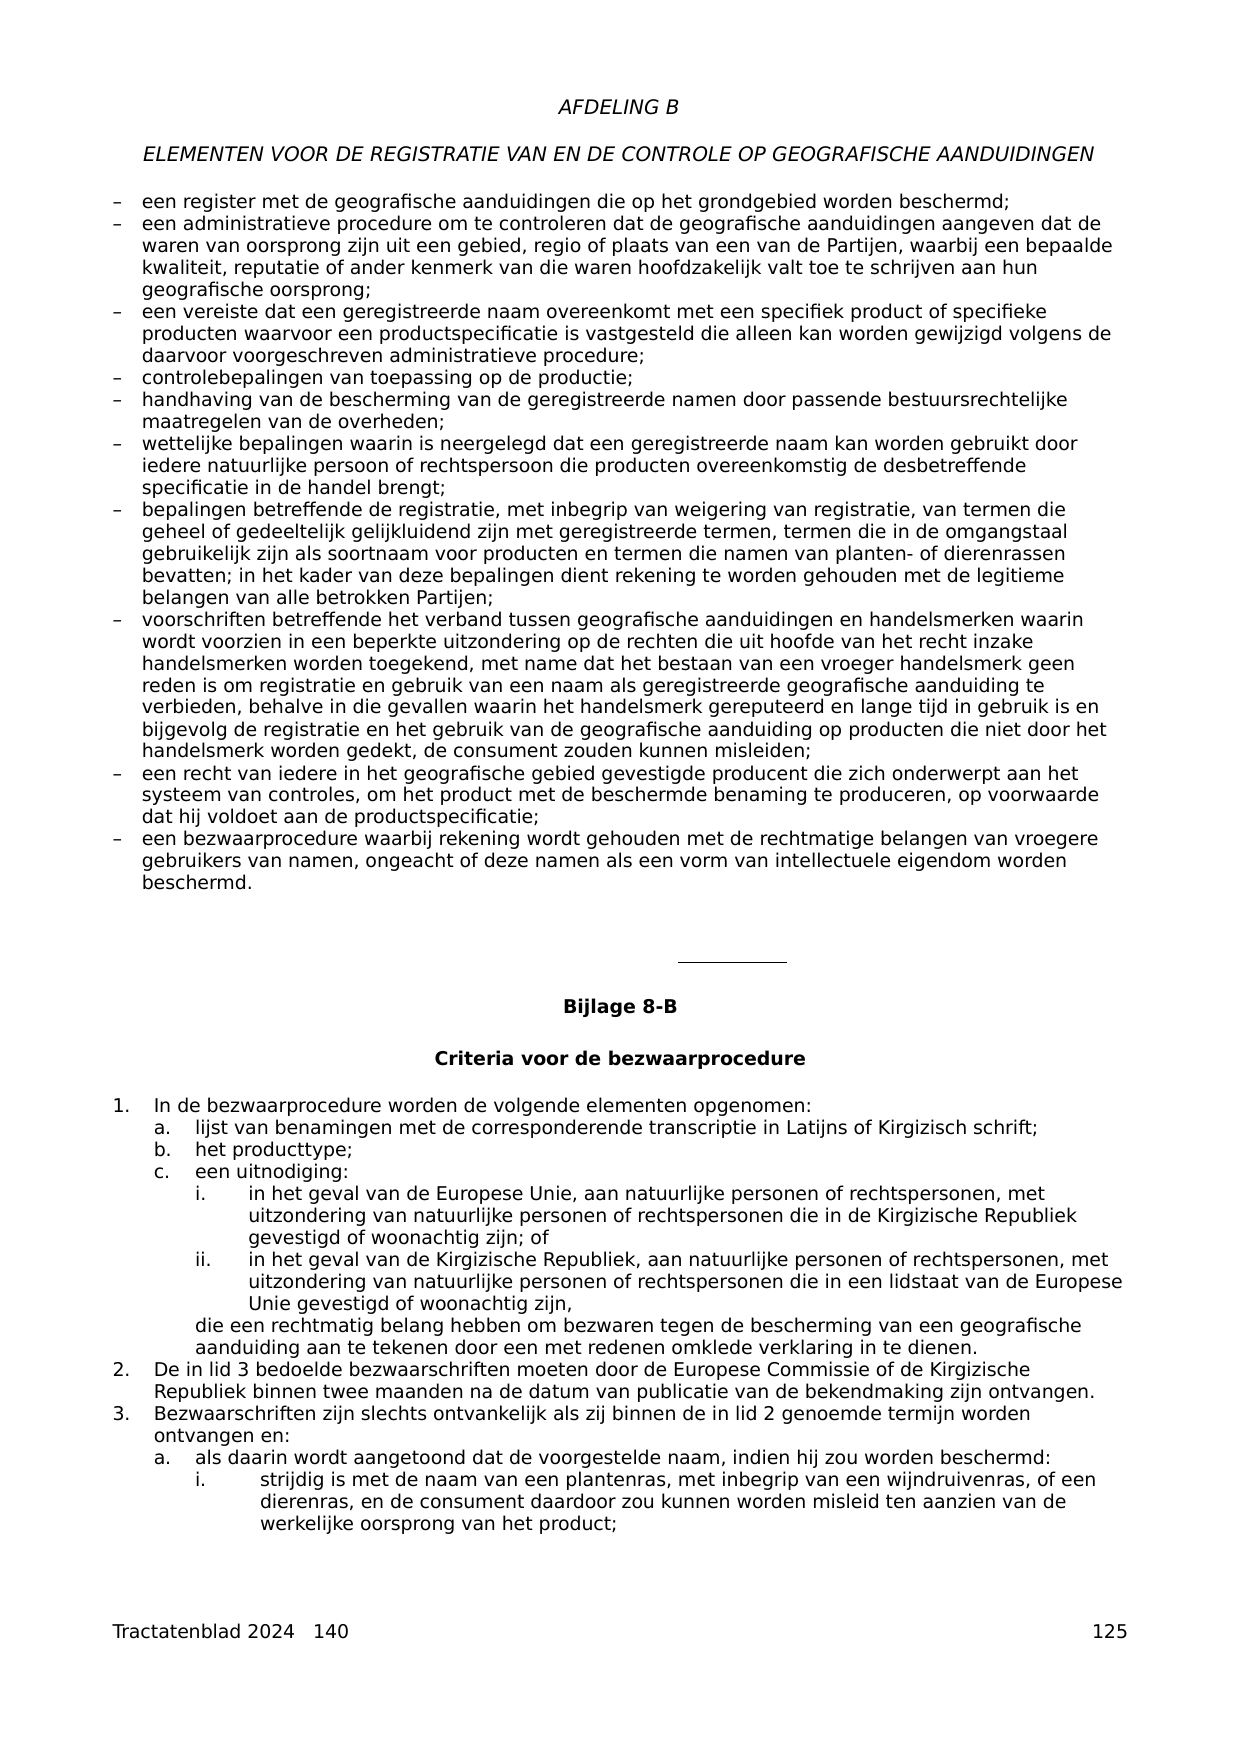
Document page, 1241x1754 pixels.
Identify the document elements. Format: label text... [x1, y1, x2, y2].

text 3. Bezwaarschriften zijn slechts ontvankelijk als zij binnen de in lid 2 genoemde termijn worden ontvangen en: [112, 1403, 1128, 1447]
text – handhaving van de bescherming van de geregistreerde namen door passende bestuursrechtelijke maatregelen van de overheden; [112, 389, 1128, 433]
text – een recht van iedere in het geografische gebied gevestigde producent die zich onderwerpt aan het systeem van controles, om het product met de beschermde benaming te produceren, op voorwaarde dat hij voldoet aan de productspecificatie; [112, 762, 1128, 828]
text – wettelijke bepalingen waarin is neergelegd dat een geregistreerde naam kan worden gebruikt door iedere natuurlĳke persoon of rechtspersoon die producten overeenkomstig de desbetreffende specificatie in de handel brengt; [112, 433, 1128, 499]
subtitle Criteria voor de bezwaarprocedure [112, 1048, 1128, 1070]
text c. een uitnodiging: [153, 1161, 1128, 1183]
text die een rechtmatig belang hebben om bezwaren tegen de bescherming van een geografische aanduiding aan te tekenen door een met redenen omklede verklaring in te dienen. [195, 1315, 1128, 1359]
text – controlebepalingen van toepassing op de productie; [112, 367, 1128, 389]
text 2. De in lid 3 bedoelde bezwaarschriften moeten door de Europese Commissie of de Kirgizische Republiek binnen twee maanden na de datum van publicatie van de bekendmaking zijn ontvangen. [112, 1359, 1128, 1403]
text – voorschriften betreffende het verband tussen geografische aanduidingen en handelsmerken waarin wordt voorzien in een beperkte uitzondering op de rechten die uit hoofde van het recht inzake handelsmerken worden toegekend, met name dat het bestaan van een vroeger handelsmerk geen reden is om registratie en gebruik van een naam als geregistreerde geografische aanduiding te verbieden, behalve in die gevallen waarin het handelsmerk gereputeerd en lange tijd in gebruik is en bijgevolg de registratie en het gebruik van de geografische aanduiding op producten die niet door het handelsmerk worden gedekt, de consument zouden kunnen misleiden; [112, 608, 1128, 762]
text a. als daarin wordt aangetoond dat de voorgestelde naam, indien hij zou worden beschermd: [153, 1447, 1128, 1469]
text – een vereiste dat een geregistreerde naam overeenkomt met een specifiek product of specifieke producten waarvoor een productspecificatie is vastgesteld die alleen kan worden gewijzigd volgens de daarvoor voorgeschreven administratieve procedure; [112, 301, 1128, 367]
text ii. in het geval van de Kirgizische Republiek, aan natuurlijke personen of rechtspersonen, met uitzondering van natuurlijke personen of rechtspersonen die in een lidstaat van de Europese Unie gevestigd of woonachtig zijn, [195, 1249, 1128, 1315]
text 1. In de bezwaarprocedure worden de volgende elementen opgenomen: [112, 1095, 1128, 1117]
text – een bezwaarprocedure waarbij rekening wordt gehouden met de rechtmatige belangen van vroegere gebruikers van namen, ongeacht of deze namen als een vorm van intellectuele eigendom worden beschermd. [112, 828, 1128, 894]
text b. het producttype; [153, 1139, 1128, 1161]
text a. lijst van benamingen met de corresponderende transcriptie in Latijns of Kirgizisch schrift; [153, 1117, 1128, 1139]
text – een register met de geografische aanduidingen die op het grondgebied worden beschermd; [112, 191, 1128, 213]
text – bepalingen betreffende de registratie, met inbegrip van weigering van registratie, van termen die geheel of gedeeltelijk gelijkluidend zijn met geregistreerde termen, termen die in de omgangstaal gebruikelijk zijn als soortnaam voor producten en termen die namen van planten- of dierenrassen bevatten; in het kader van deze bepalingen dient rekening te worden gehouden met de legitieme belangen van alle betrokken Partijen; [112, 499, 1128, 608]
text – een administratieve procedure om te controleren dat de geografische aanduidingen aangeven dat de waren van oorsprong zijn uit een gebied, regio of plaats van een van de Partijen, waarbij een bepaalde kwaliteit, reputatie of ander kenmerk van die waren hoofdzakelijk valt toe te schrijven aan hun geografische oorsprong; [112, 213, 1128, 301]
text i. strijdig is met de naam van een plantenras, met inbegrip van een wijndruivenras, of een dierenras, en de consument daardoor zou kunnen worden misleid ten aanzien van de werkelijke oorsprong van het product; [195, 1469, 1128, 1535]
subtitle AFDELING B ELEMENTEN VOOR DE REGISTRATIE VAN EN DE CONTROLE OP GEOGRAFISCHE AANDUIDINGEN [112, 96, 1128, 166]
subtitle Bijlage 8-B [112, 996, 1128, 1018]
text i. in het geval van de Europese Unie, aan natuurlijke personen of rechtspersonen, met uitzondering van natuurlijke personen of rechtspersonen die in de Kirgizische Republiek gevestigd of woonachtig zijn; of [195, 1183, 1128, 1249]
